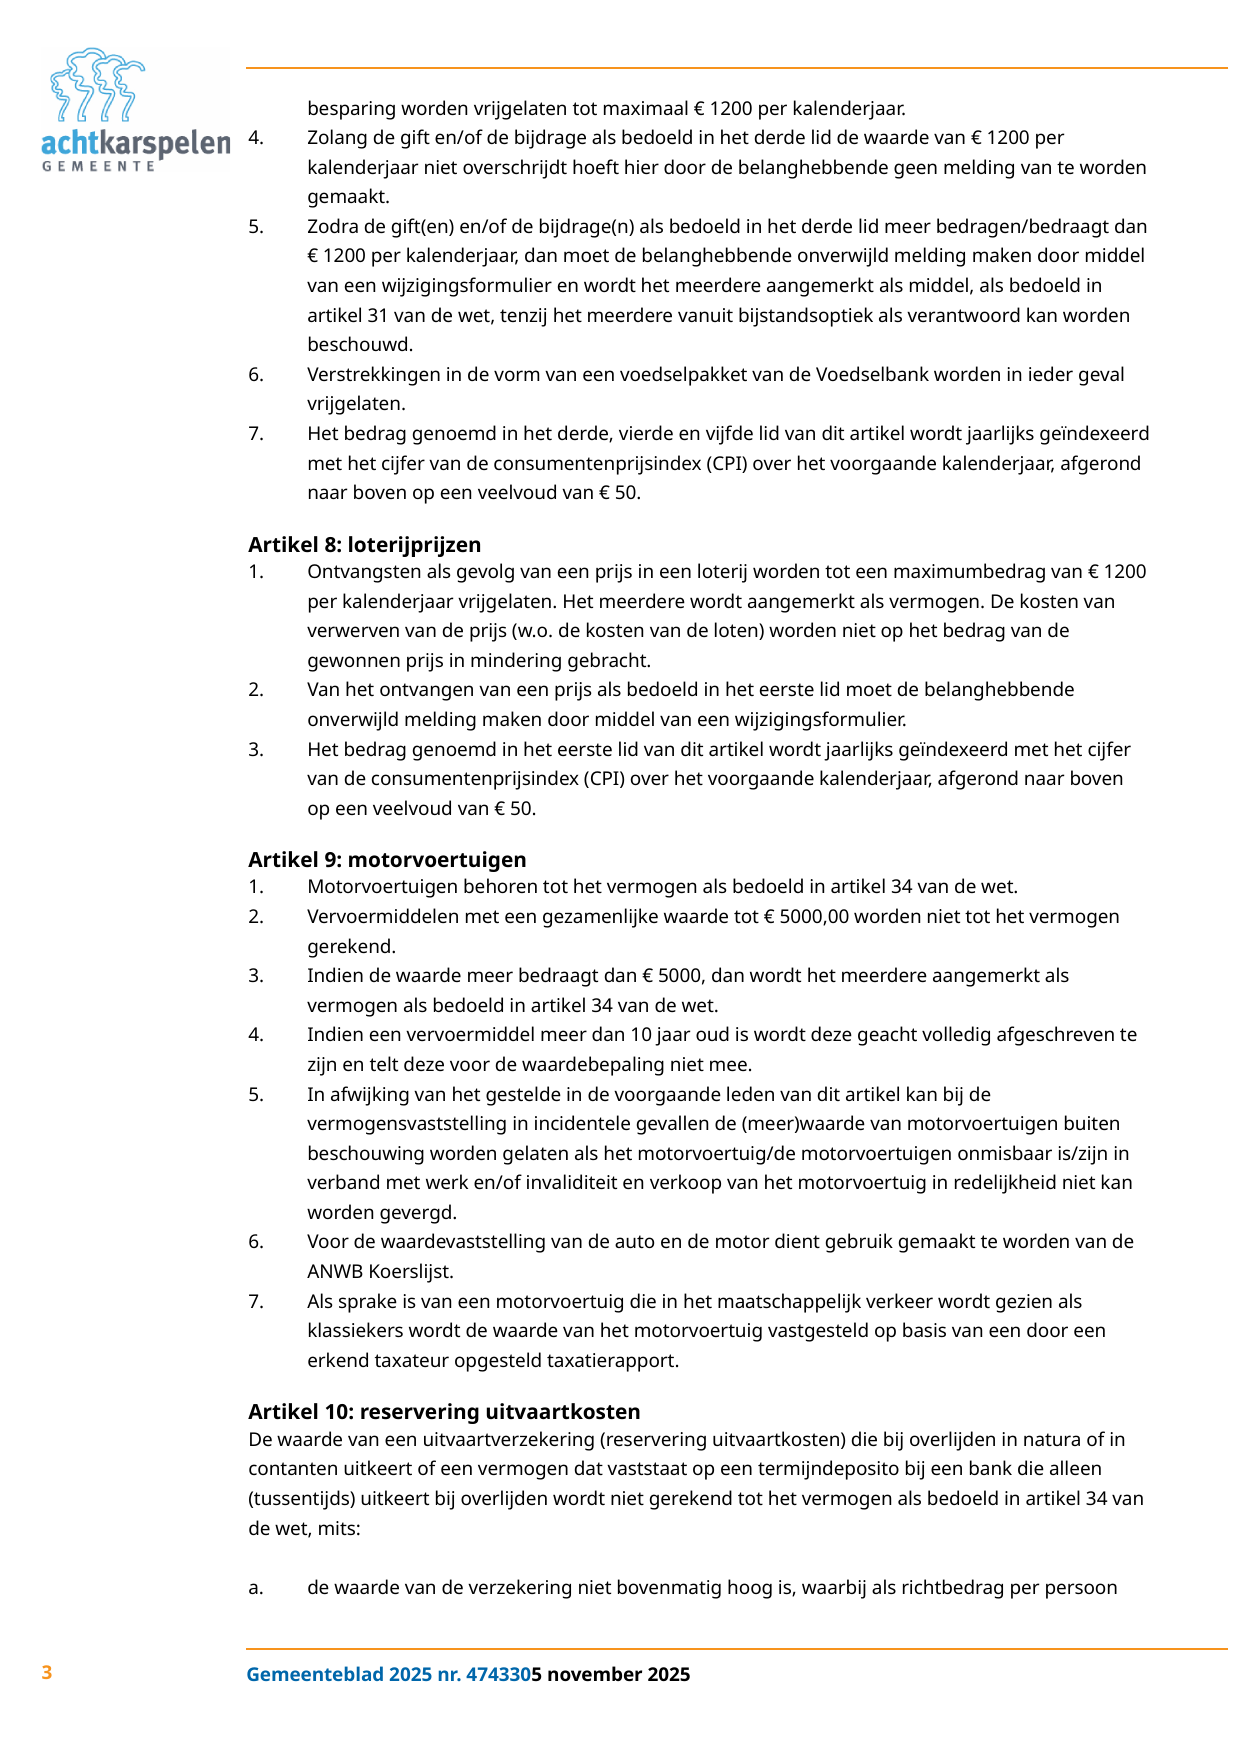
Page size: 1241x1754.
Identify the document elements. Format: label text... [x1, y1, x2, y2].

list Ontvangsten als gevolg van een prijs in een loterij worden tot een maximumbedrag van € 1200 per kalenderjaar vrijgelaten. Het meerdere wordt aangemerkt als vermogen. De kosten van verwerven van de prijs (w.o. de kosten van de loten) worden niet op het bedrag van de gewonnen prijs in mindering gebracht. [248, 558, 1152, 673]
list Van het ontvangen van een prijs als bedoeld in het eerste lid moet de belanghebbende onverwijld melding maken door middel van een wijzigingsformulier. [248, 677, 1152, 732]
list Indien een vervoermiddel meer dan 10 jaar oud is wordt deze geacht volledig afgeschreven te zijn en telt deze voor de waardebepaling niet mee. [248, 1022, 1152, 1077]
list In afwijking van het gestelde in de voorgaande leden van dit artikel kan bij de vermogensvaststelling in incidentele gevallen de (meer)waarde van motorvoertuigen buiten beschouwing worden gelaten als het motorvoertuig/de motorvoertuigen onmisbaar is/zijn in verband met werk en/of invaliditeit en verkoop van het motorvoertuig in redelijkheid niet kan worden gevergd. [248, 1081, 1152, 1225]
list Voor de waardevaststelling van de auto en de motor dient gebruik gemaakt te worden van de ANWB Koerslijst. [248, 1229, 1152, 1284]
list Als sprake is van een motorvoertuig die in het maatschappelijk verkeer wordt gezien als klassiekers wordt de waarde van het motorvoertuig vastgesteld op basis van een door een erkend taxateur opgesteld taxatierapport. [248, 1288, 1152, 1373]
list Motorvoertuigen behoren tot het vermogen als bedoeld in artikel 34 van de wet. [248, 874, 1152, 899]
list Vervoermiddelen met een gezamenlijke waarde tot € 5000,00 worden niet tot het vermogen gerekend. [248, 903, 1152, 959]
picture [41, 47, 231, 172]
text Artikel 8: loterijprijzen [248, 530, 1152, 558]
text Artikel 9: motorvoertuigen [248, 845, 1152, 874]
list Verstrekkingen in de vorm van een voedselpakket van de Voedselbank worden in ieder geval vrijgelaten. [248, 361, 1152, 416]
text De waarde van een uitvaartverzekering (reservering uitvaartkosten) die bij overlijden in natura of in contanten uitkeert of een vermogen dat vaststaat op een termijndeposito bij een bank die alleen (tussentijds) uitkeert bij overlijden wordt niet gerekend tot het vermogen als bedoeld in artikel 34 van de wet, mits: [248, 1426, 1152, 1540]
list Het bedrag genoemd in het eerste lid van dit artikel wordt jaarlijks geïndexeerd met het cijfer van de consumentenprijsindex (CPI) over het voorgaande kalenderjaar, afgerond naar boven op een veelvoud van € 50. [248, 736, 1152, 821]
list Zodra de gift(en) en/of de bijdrage(n) als bedoeld in het derde lid meer bedragen/bedraagt dan € 1200 per kalenderjaar, dan moet de belanghebbende onverwijld melding maken door middel van een wijzigingsformulier en wordt het meerdere aangemerkt als middel, als bedoeld in artikel 31 van de wet, tenzij het meerdere vanuit bijstandsoptiek als verantwoord kan worden beschouwd. [248, 213, 1152, 357]
list de waarde van de verzekering niet bovenmatig hoog is, waarbij als richtbedrag per persoon [248, 1574, 1152, 1599]
text Artikel 10: reservering uitvaartkosten [248, 1397, 1152, 1426]
list Zolang de gift en/of de bijdrage als bedoeld in het derde lid de waarde van € 1200 per kalenderjaar niet overschrijdt hoeft hier door de belanghebbende geen melding van te worden gemaakt. [248, 124, 1152, 209]
list besparing worden vrijgelaten tot maximaal € 1200 per kalenderjaar. [248, 95, 1152, 121]
list Indien de waarde meer bedraagt dan € 5000, dan wordt het meerdere aangemerkt als vermogen als bedoeld in artikel 34 van de wet. [248, 962, 1152, 1018]
list Het bedrag genoemd in het derde, vierde en vijfde lid van dit artikel wordt jaarlijks geïndexeerd met het cijfer van de consumentenprijsindex (CPI) over het voorgaande kalenderjaar, afgerond naar boven op een veelvoud van € 50. [248, 420, 1152, 505]
